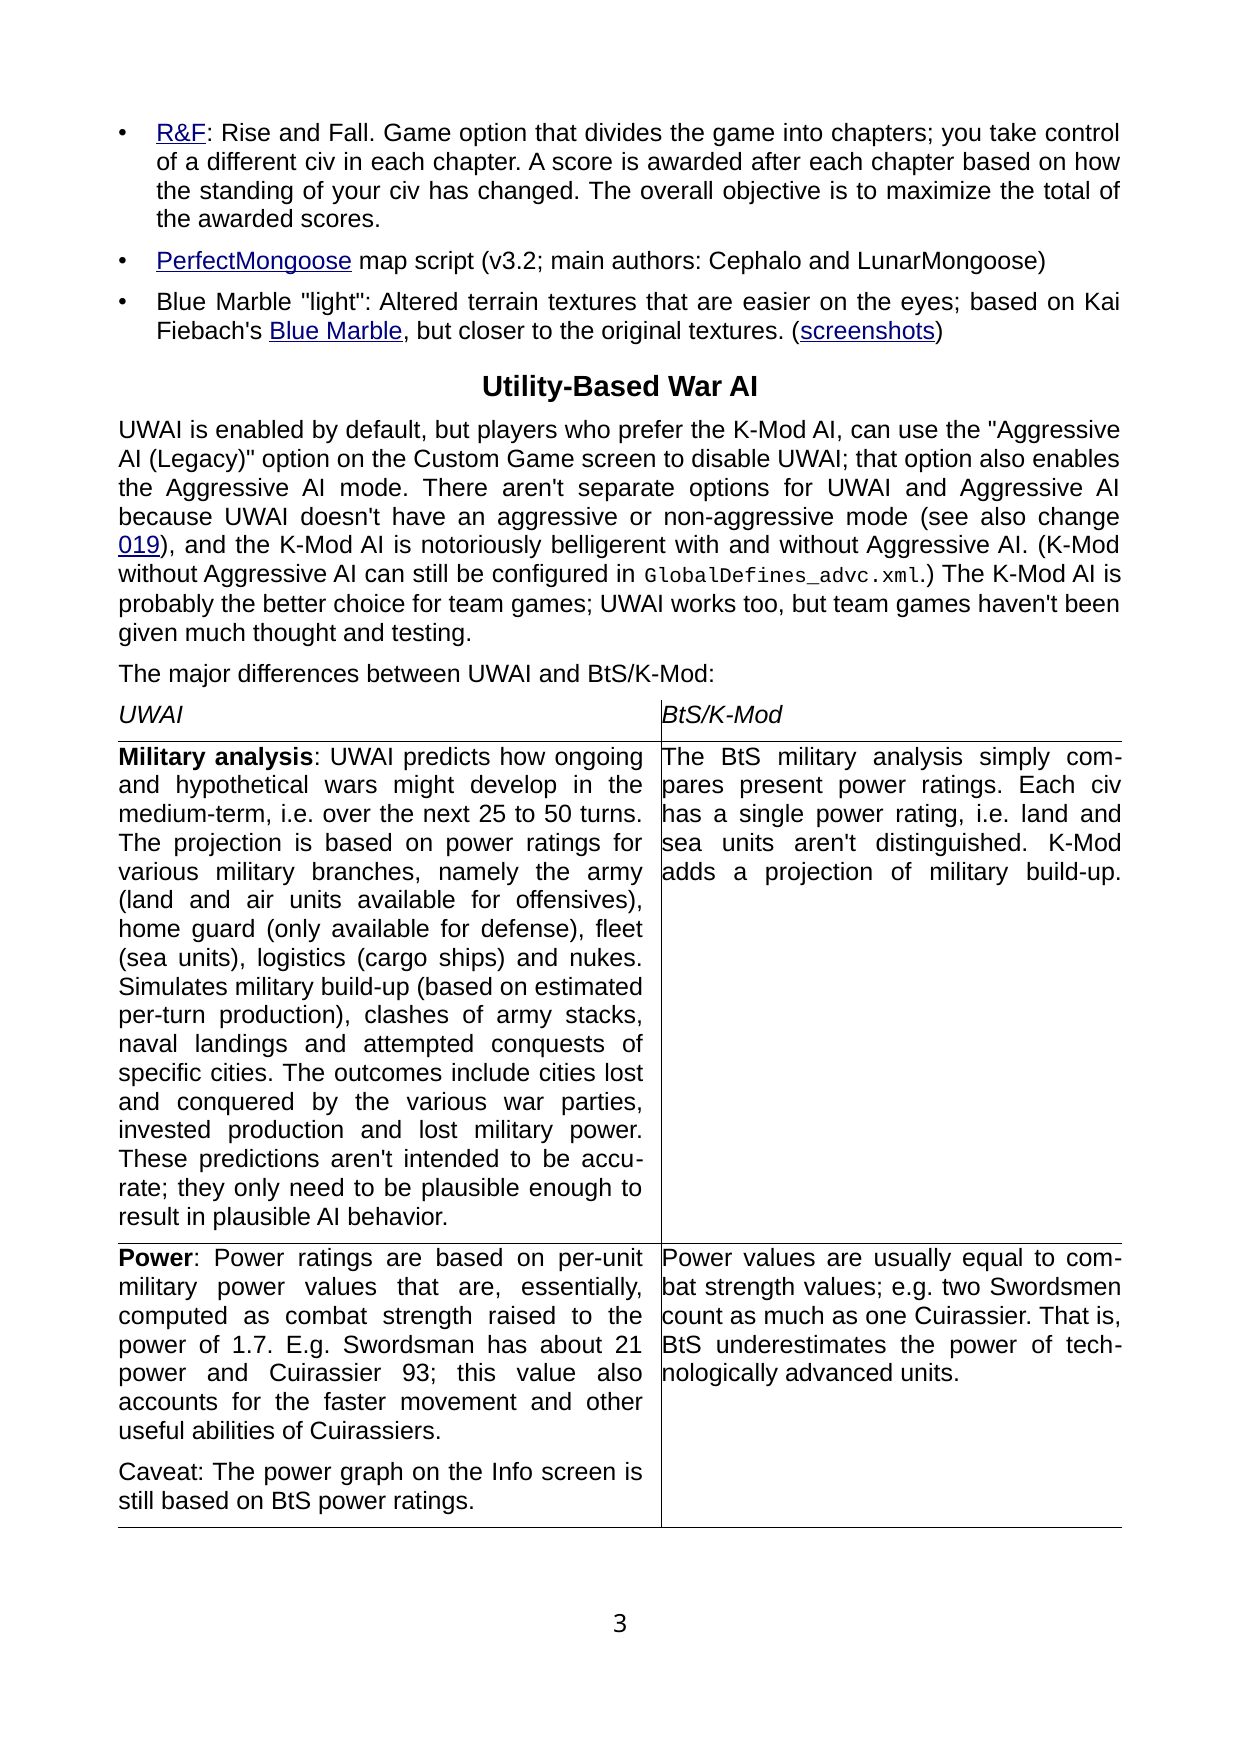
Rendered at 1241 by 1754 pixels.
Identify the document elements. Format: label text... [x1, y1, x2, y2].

list Blue Marble "light": Altered terrain textures that are easier on the eyes; based on Kai Fiebach's Blue Marble, but closer to the original textures. (screenshots) [118, 287, 1122, 344]
text UWAI is enabled by default, but players who prefer the K-Mod AI, can use the "Aggressive AI (Legacy)" option on the Custom Game screen to disable UWAI; that option also enables the Aggressive AI mode. There aren't separate options for UWAI and Aggressive AI because UWAI doesn't have an aggressive or non-aggressive mode (see also change 019), and the K-Mod AI is notoriously belligerent with and without Aggressive AI. (K-Mod without Aggressive AI can still be configured in GlobalDefines_advc.xml.) The K-Mod AI is probably the better choice for team games; UWAI works too, but team games haven't been given much thought and testing. [118, 416, 1122, 646]
table_header UWAI [118, 700, 661, 741]
table_cell Power: Power ratings are based on per-unit military power values that are, essentially, computed as combat strength raised to the power of 1.7. E.g. Swordsman has about 21 power and Cuirassier 93; this value also accounts for the faster movement and other useful abilities of Cuirassiers. Caveat: The power graph on the Info screen is still based on BtS power ratings. [118, 1244, 661, 1527]
table_header BtS/K-Mod [662, 700, 1122, 741]
subtitle Utility-Based War AI [118, 369, 1122, 403]
list R&F: Rise and Fall. Game option that divides the game into chapters; you take control of a different civ in each chapter. A score is awarded after each chapter based on how the standing of your civ has changed. The overall objective is to maximize the total of the awarded scores. [118, 118, 1122, 233]
text The major differences between UWAI and BtS/K-Mod: [118, 659, 1122, 688]
table_cell Military analysis: UWAI predicts how ongoing and hypothetical wars might develop in the medium-term, i.e. over the next 25 to 50 turns. The projection is based on power ratings for various military branches, namely the army (land and air units available for offensives), home guard (only available for defense), fleet (sea units), logistics (cargo ships) and nukes. Simulates military build-up (based on estimated per-turn production), clashes of army stacks, naval landings and attempted conquests of specific cities. The outcomes include cities lost and conquered by the various war parties, invested production and lost military power. These predictions aren't intended to be accu­rate; they only need to be plausible enough to result in plausible AI behavior. [118, 742, 661, 1243]
list PerfectMongoose map script (v3.2; main authors: Cephalo and LunarMongoose) [118, 246, 1122, 274]
table_cell Power values are usually equal to com­bat strength values; e.g. two Swordsmen count as much as one Cuirassier. That is, BtS underestimates the power of tech­nologically advanced units. [662, 1244, 1122, 1527]
table_cell The BtS military analysis simply com­pares present power ratings. Each civ has a single power rating, i.e. land and sea units aren't distinguished. K-Mod adds a projection of military build-up. [662, 742, 1122, 1243]
